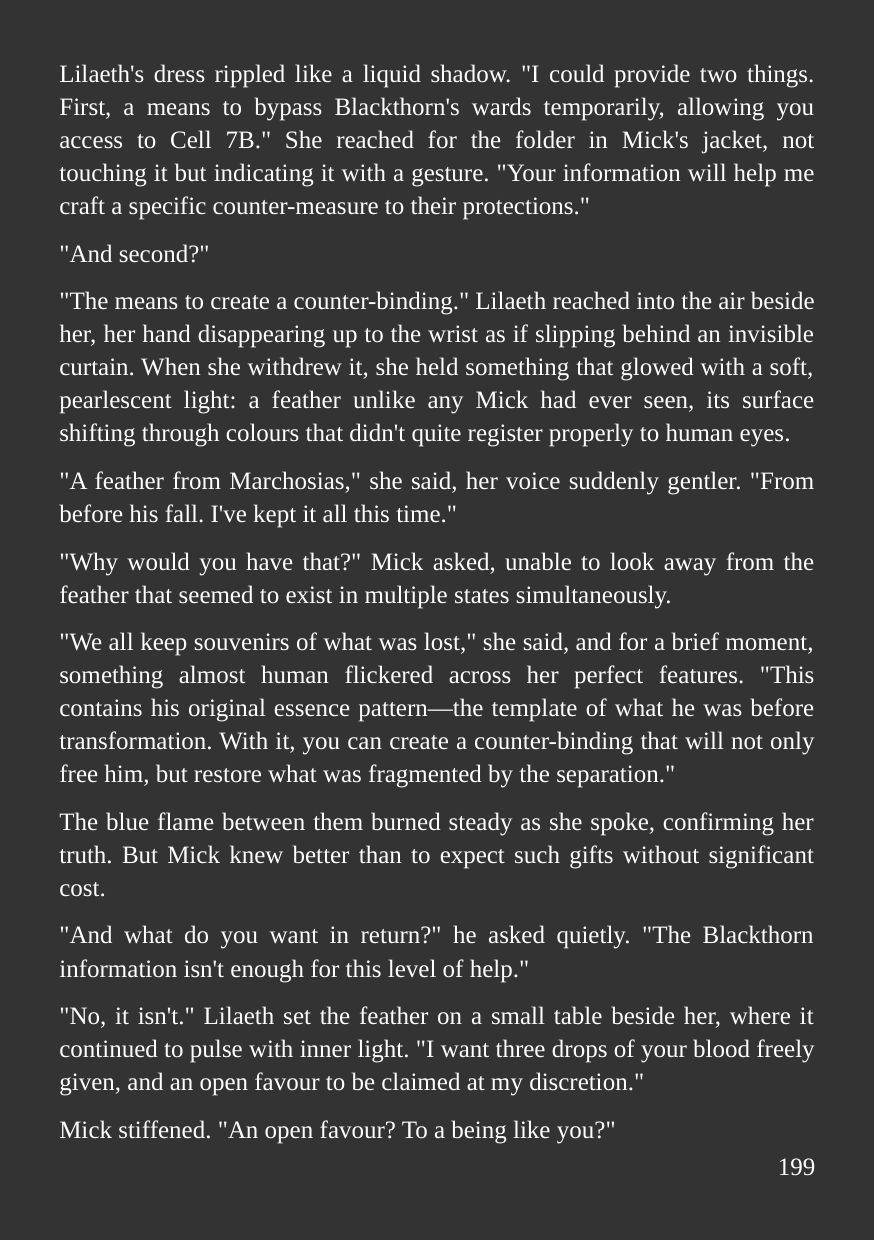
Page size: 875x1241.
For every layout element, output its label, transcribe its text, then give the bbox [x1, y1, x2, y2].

text "Why would you have that?" Mick asked, unable to look away from the feather that seemed to exist in multiple states simultaneously. [59, 547, 815, 608]
text "We all keep souvenirs of what was lost," she said, and for a brief moment, something almost human flickered across her perfect features. "This contains his original essence pattern—the template of what he was before transformation. With it, you can create a counter-binding that will not only free him, but restore what was fragmented by the separation." [59, 627, 815, 788]
text "The means to create a counter-binding." Lilaeth reached into the air beside her, her hand disappearing up to the wrist as if slipping behind an invisible curtain. When she withdrew it, she held something that glowed with a soft, pearlescent light: a feather unlike any Mick had ever seen, its surface shifting through colours that didn't quite register properly to human eyes. [59, 286, 815, 447]
text "A feather from Marchosias," she said, her voice suddenly gentler. "From before his fall. I've kept it all this time." [59, 466, 815, 528]
text "And what do you want in return?" he asked quietly. "The Blackthorn information isn't enough for this level of help." [59, 921, 815, 982]
text "And second?" [59, 239, 815, 267]
text Lilaeth's dress rippled like a liquid shadow. "I could provide two things. First, a means to bypass Blackthorn's wards temporarily, allowing you access to Cell 7B." She reached for the folder in Mick's jacket, not touching it but indicating it with a gesture. "Your information will help me craft a specific counter-measure to their protections." [59, 59, 815, 220]
text "No, it isn't." Lilaeth set the feather on a small table beside her, where it continued to pulse with inner light. "I want three drops of your blood freely given, and an open favour to be claimed at my discretion." [59, 1001, 815, 1096]
text The blue flame between them burned steady as she spoke, confirming her truth. But Mick knew better than to expect such gifts without significant cost. [59, 807, 815, 902]
text Mick stiffened. "An open favour? To a being like you?" [59, 1115, 815, 1144]
